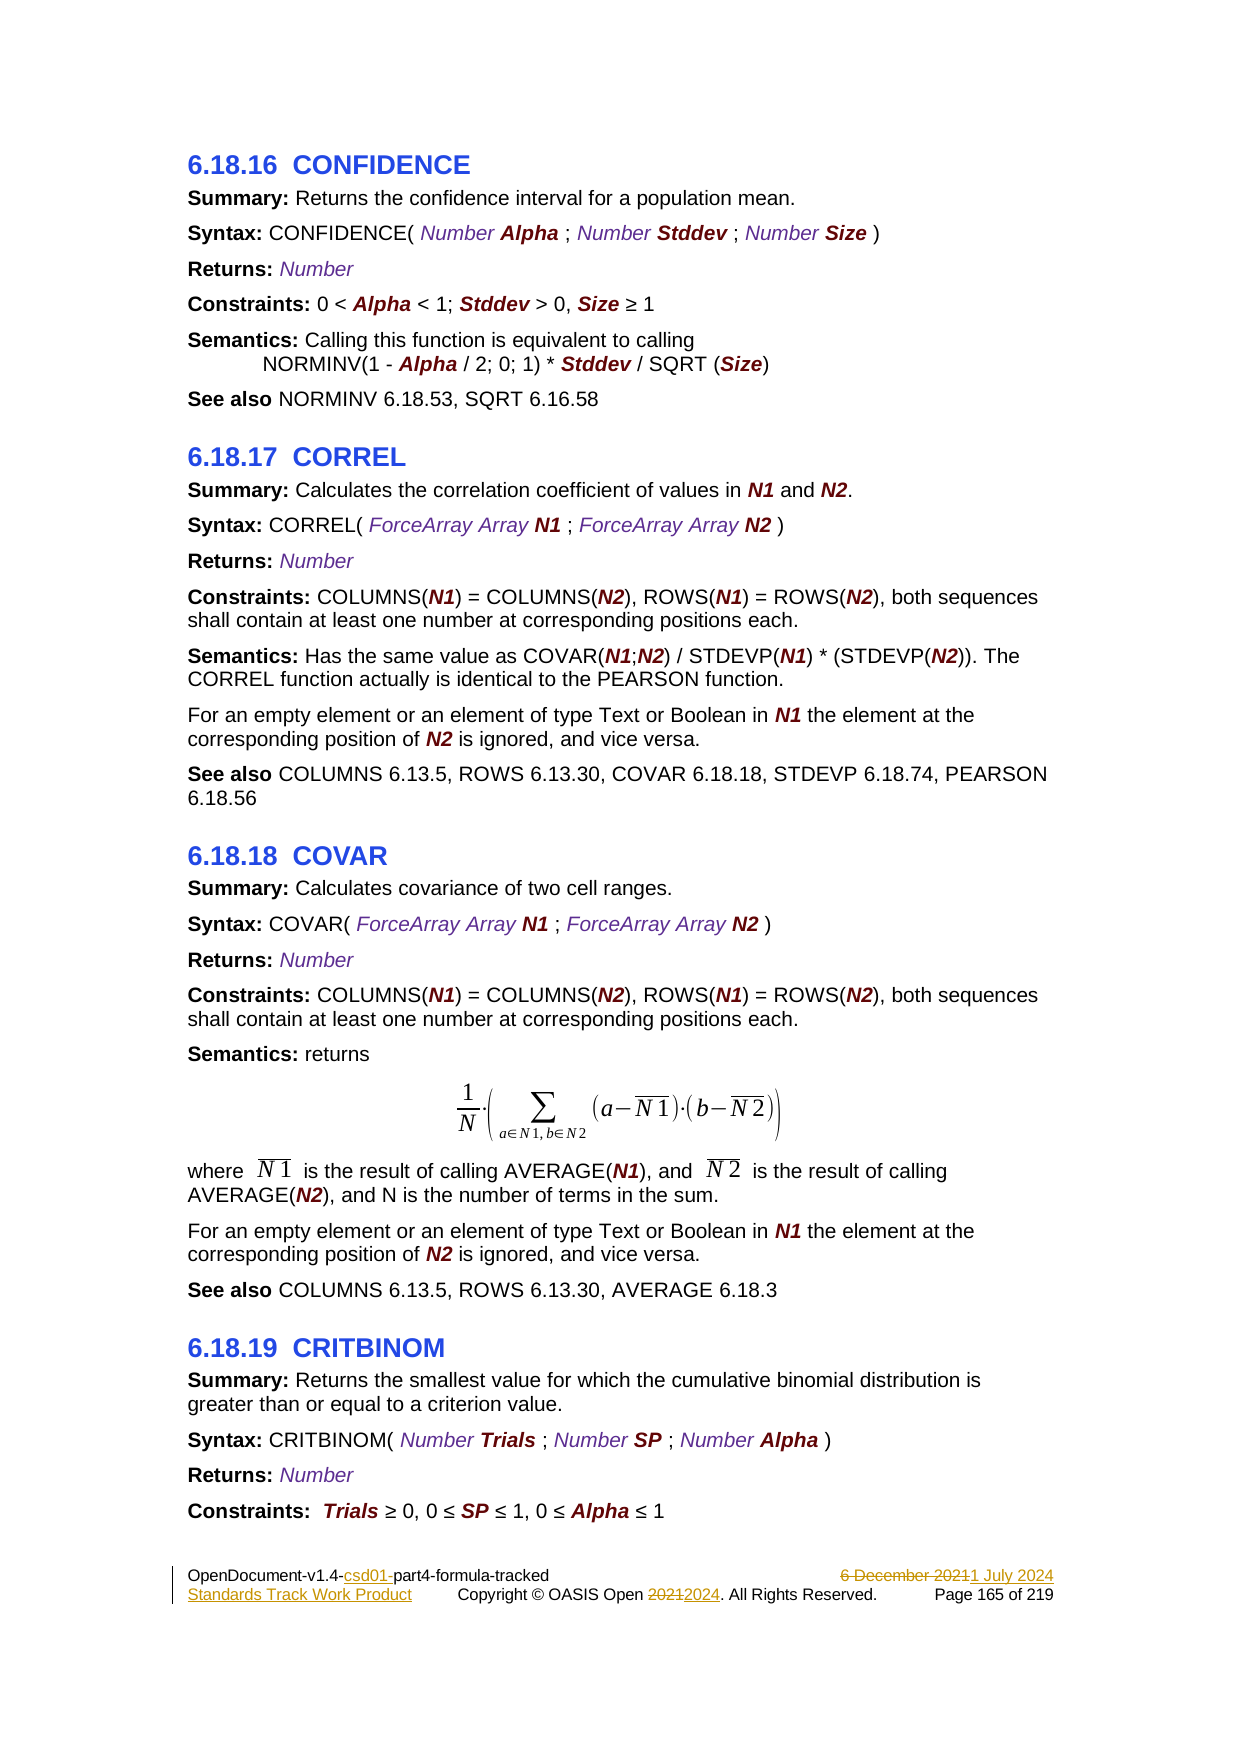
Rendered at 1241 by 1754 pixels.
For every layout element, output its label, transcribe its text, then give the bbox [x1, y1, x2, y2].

text Constraints: Trials ≥ 0, 0 ≤ SP ≤ 1, 0 ≤ Alpha ≤ 1 [187, 1499, 1053, 1523]
text Syntax: COVAR( ForceArray Array N1 ; ForceArray Array N2 ) [187, 912, 1053, 936]
text See also COLUMNS 6.13.5, ROWS 6.13.30, AVERAGE 6.18.3 [187, 1278, 1053, 1302]
text Constraints: COLUMNS(N1) = COLUMNS(N2), ROWS(N1) = ROWS(N2), both sequences shall contain at least one number at corresponding positions each. [187, 984, 1053, 1031]
text For an empty element or an element of type Text or Boolean in N1 the element at the corresponding position of N2 is ignored, and vice versa. [187, 1219, 1053, 1266]
text Syntax: CORREL( ForceArray Array N1 ; ForceArray Array N2 ) [187, 514, 1053, 537]
text Summary: Returns the smallest value for which the cumulative binomial distribution is greater than or equal to a criterion value. [187, 1369, 1053, 1416]
text where is the result of calling AVERAGE(N1), and is the result of calling AVERAGE(N2), and N is the number of terms in the sum. [187, 1155, 1053, 1207]
text Constraints: COLUMNS(N1) = COLUMNS(N2), ROWS(N1) = ROWS(N2), both sequences shall contain at least one number at corresponding positions each. [187, 585, 1053, 632]
subtitle CORREL [187, 442, 1053, 472]
text See also COLUMNS 6.13.5, ROWS 6.13.30, COVAR 6.18.18, STDEVP 6.18.74, PEARSON 6.18.56 [187, 763, 1053, 810]
text See also NORMINV 6.18.53, SQRT 6.16.58 [187, 388, 1053, 411]
text Syntax: CRITBINOM( Number Trials ; Number SP ; Number Alpha ) [187, 1428, 1053, 1452]
text Constraints: 0 < Alpha < 1; Stddev > 0, Size ≥ 1 [187, 293, 1053, 316]
text Syntax: CONFIDENCE( Number Alpha ; Number Stddev ; Number Size ) [187, 222, 1053, 245]
text Semantics: Calling this function is equivalent to calling NORMINV(1 - Alpha / 2; 0; 1) * Stddev / SQRT (Size) [187, 328, 1053, 376]
subtitle CRITBINOM [187, 1333, 1053, 1363]
text Returns: Number [187, 1464, 1053, 1487]
subtitle CONFIDENCE [187, 150, 1053, 180]
text For an empty element or an element of type Text or Boolean in N1 the element at the corresponding position of N2 is ignored, and vice versa. [187, 703, 1053, 751]
text Summary: Returns the confidence interval for a population mean. [187, 186, 1053, 209]
text Summary: Calculates the correlation coefficient of values in N1 and N2. [187, 478, 1053, 502]
subtitle COVAR [187, 841, 1053, 871]
text Returns: Number [187, 948, 1053, 972]
text Returns: Number [187, 549, 1053, 573]
text Summary: Calculates covariance of two cell ranges. [187, 877, 1053, 900]
text Semantics: Has the same value as COVAR(N1;N2) / STDEVP(N1) * (STDEVP(N2)). The CORREL function actually is identical to the PEARSON function. [187, 644, 1053, 691]
text Returns: Number [187, 257, 1053, 281]
text Semantics: returns [187, 1043, 1053, 1066]
